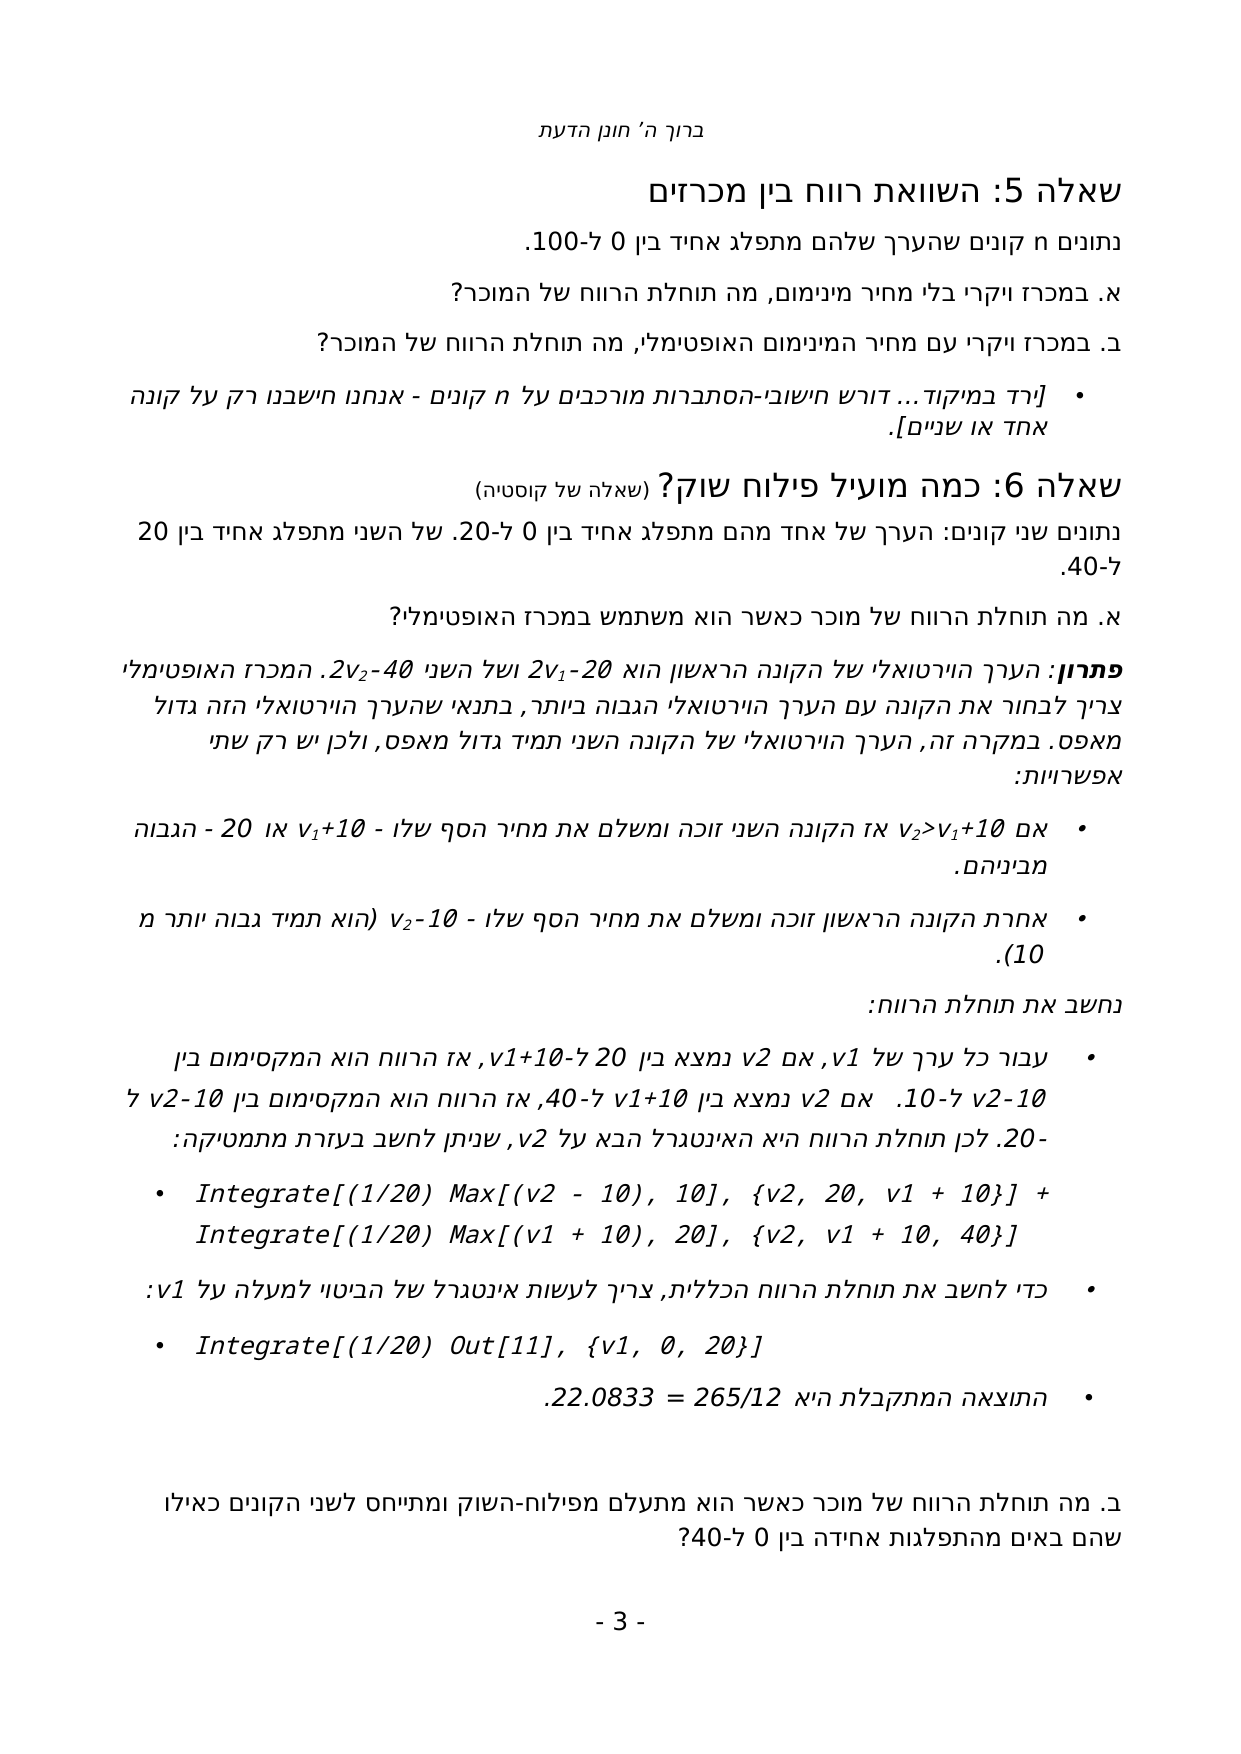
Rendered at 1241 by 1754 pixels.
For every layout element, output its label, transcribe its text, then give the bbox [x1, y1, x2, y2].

text פתרון: הערך הוירטואלי של הקונה הראשון הוא 2v1-20 ושל השני 2v2-40. המכרז האופטימלי צריך לבחור את הקונה עם הערך הוירטואלי הגבוה ביותר, בתנאי שהערך הוירטואלי הזה גדול מאפס. במקרה זה, הערך הוירטואלי של הקונה השני תמיד גדול מאפס, ולכן יש רק שתי אפשרויות: [118, 652, 1122, 791]
list כדי לחשב את תוחלת הרווח הכללית, צריך לעשות אינטגרל של הביטוי למעלה על v1: [118, 1272, 1084, 1306]
list Integrate[(1/20) Out[11], {v1, 0, 20}] [156, 1327, 1122, 1361]
list עבור כל ערך של v1, אם v2 נמצא בין 20 ל-v1+10, אז הרווח הוא המקסימום בין v2-10 ל-10. אם v2 נמצא בין v1+10 ל-40, אז הרווח הוא המקסימום בין v2-10 ל -20. לכן תוחלת הרווח היא האינטגרל הבא על v2, שניתן לחשב בעזרת מתמטיקה: [118, 1039, 1084, 1154]
text נתונים שני קונים: הערך של אחד מהם מתפלג אחיד בין 0 ל-20. של השני מתפלג אחיד בין 20 ל-40. [118, 517, 1122, 582]
text ב. מה תוחלת הרווח של מוכר כאשר הוא מתעלם מפילוח-השוק ומתייחס לשני הקונים כאילו שהם באים מהתפלגות אחידה בין 0 ל-40? [118, 1488, 1122, 1552]
text א. במכרז ויקרי בלי מחיר מינימום, מה תוחלת הרווח של המוכר? [118, 279, 1122, 308]
list התוצאה המתקבלת היא 265/12 = 22.0833. [118, 1383, 1084, 1412]
text א. מה תוחלת הרווח של מוכר כאשר הוא משתמש במכרז האופטימלי? [118, 602, 1122, 631]
subtitle שאלה 6: כמה מועיל פילוח שוק? (שאלה של קוסטיה) [118, 466, 1122, 505]
text נחשב את תוחלת הרווח: [118, 990, 1122, 1019]
list אם v2>v1+10 אז הקונה השני זוכה ומשלם את מחיר הסף שלו - v1+10 או 20 - הגבוה מביניהם. [118, 811, 1084, 880]
list אחרת הקונה הראשון זוכה ומשלם את מחיר הסף שלו - v2-10 (הוא תמיד גבוה יותר מ 10). [118, 901, 1084, 969]
text נתונים n קונים שהערך שלהם מתפלג אחיד בין 0 ל-100. [118, 223, 1122, 257]
text ב. במכרז ויקרי עם מחיר המינימום האופטימלי, מה תוחלת הרווח של המוכר? [118, 328, 1122, 357]
list [ירד במיקוד... דורש חישובי-הסתברות מורכבים על n קונים - אנחנו חישבנו רק על קונה אחד או שניים]. [118, 378, 1084, 441]
subtitle שאלה 5: השוואת רווח בין מכרזים [118, 172, 1122, 211]
list Integrate[(1/20) Max[(v2 - 10), 10], {v2, 20, v1 + 10}] + Integrate[(1/20) Max[(v1 + 10), 20], {v2, v1 + 10, 40}] [156, 1176, 1122, 1251]
